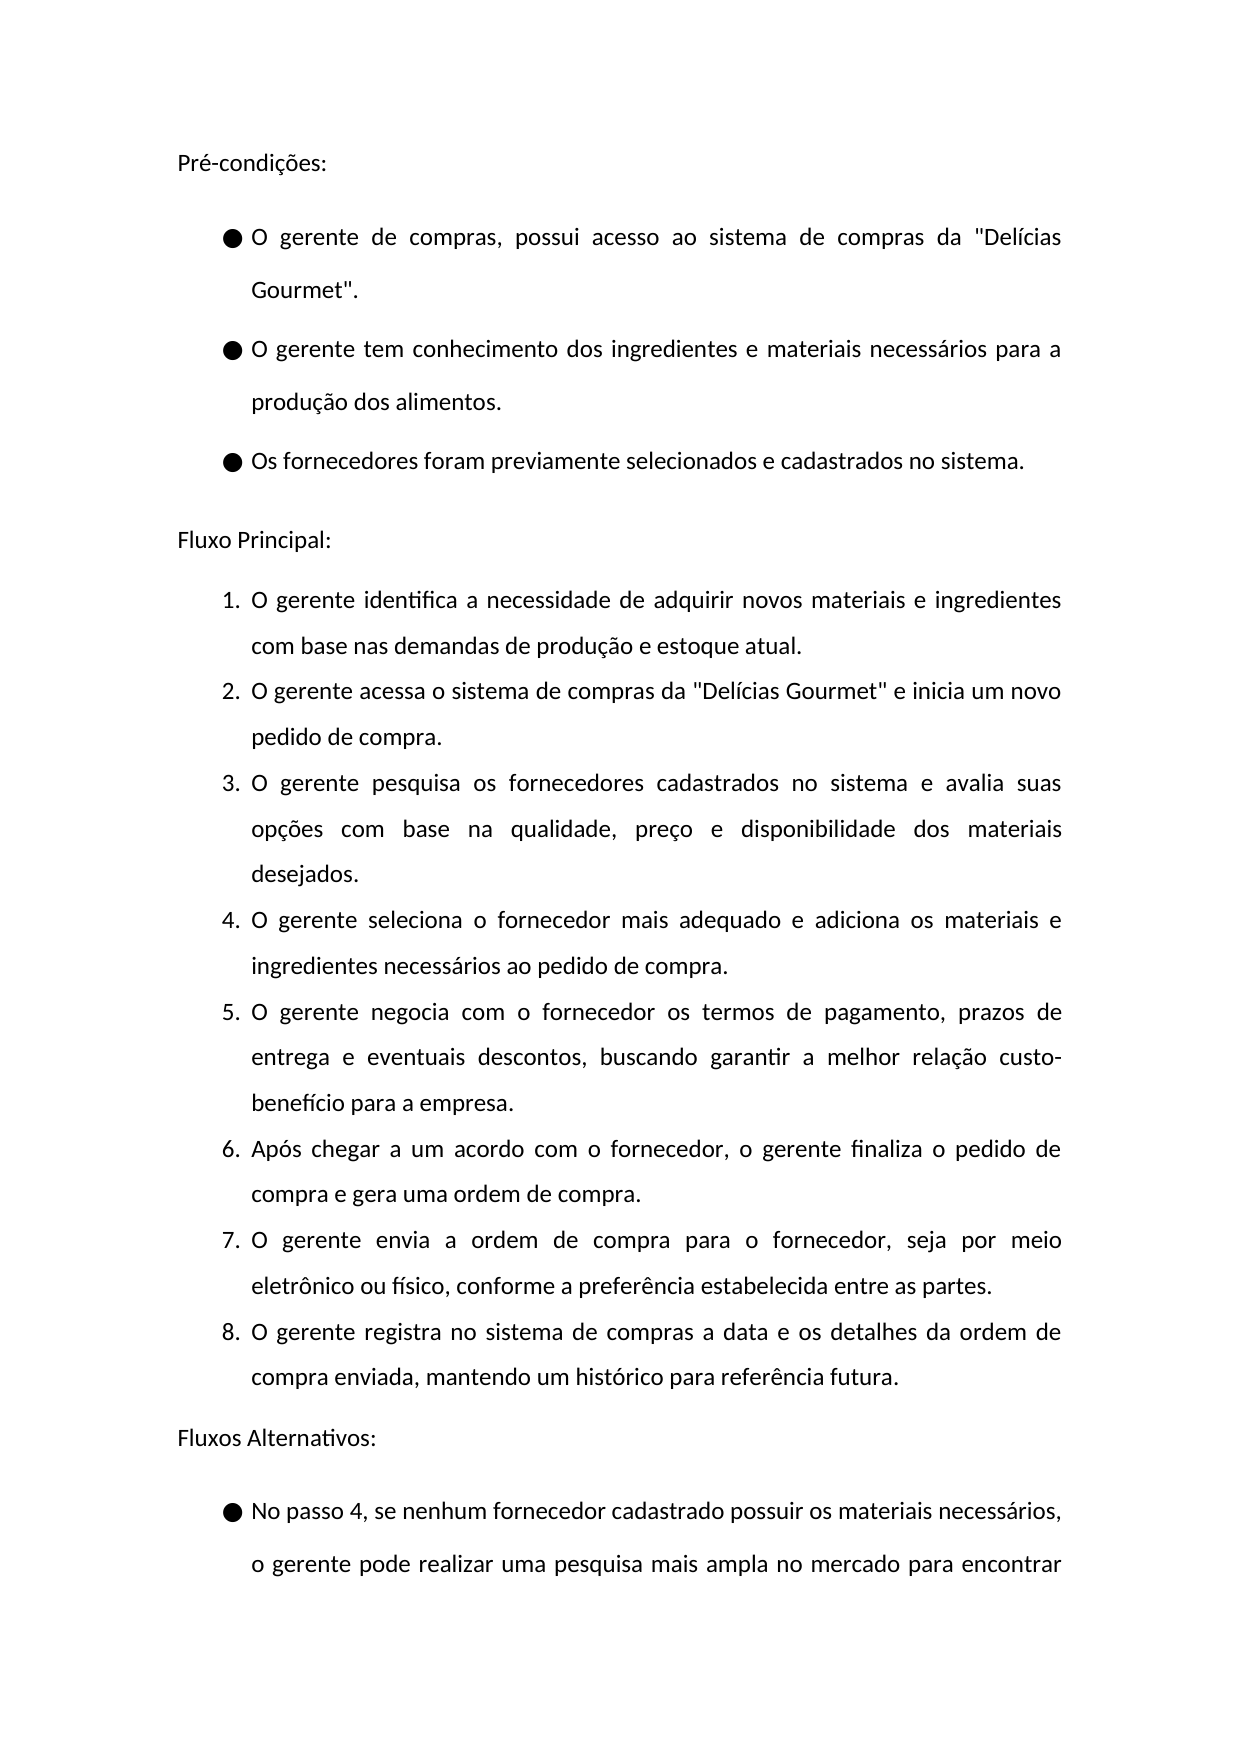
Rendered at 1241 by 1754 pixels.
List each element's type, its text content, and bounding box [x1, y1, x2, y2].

list O gerente negocia com o fornecedor os termos de pagamento, prazos de entrega e eventuais descontos, buscando garantir a melhor relação custo-benefício para a empresa. [222, 996, 1063, 1118]
list Os fornecedores foram previamente selecionados e cadastrados no sistema. [222, 432, 1063, 483]
list No passo 4, se nenhum fornecedor cadastrado possuir os materiais necessários, o gerente pode realizar uma pesquisa mais ampla no mercado para encontrar [222, 1482, 1063, 1579]
list O gerente identifica a necessidade de adquirir novos materiais e ingredientes com base nas demandas de produção e estoque atual. [222, 584, 1063, 660]
list O gerente de compras, possui acesso ao sistema de compras da "Delícias Gourmet". [222, 208, 1063, 305]
list O gerente seleciona o fornecedor mais adequado e adiciona os materiais e ingredientes necessários ao pedido de compra. [222, 904, 1063, 980]
list O gerente tem conhecimento dos ingredientes e materiais necessários para a produção dos alimentos. [222, 320, 1063, 417]
text Pré-condições: [177, 148, 1063, 178]
list O gerente pesquisa os fornecedores cadastrados no sistema e avalia suas opções com base na qualidade, preço e disponibilidade dos materiais desejados. [222, 767, 1063, 889]
text Fluxos Alternativos: [177, 1422, 1063, 1452]
list O gerente envia a ordem de compra para o fornecedor, seja por meio eletrônico ou físico, conforme a preferência estabelecida entre as partes. [222, 1224, 1063, 1301]
list O gerente acessa o sistema de compras da "Delícias Gourmet" e inicia um novo pedido de compra. [222, 676, 1063, 752]
list Após chegar a um acordo com o fornecedor, o gerente finaliza o pedido de compra e gera uma ordem de compra. [222, 1133, 1063, 1209]
text Fluxo Principal: [177, 524, 1063, 554]
list O gerente registra no sistema de compras a data e os detalhes da ordem de compra enviada, mantendo um histórico para referência futura. [222, 1316, 1063, 1392]
